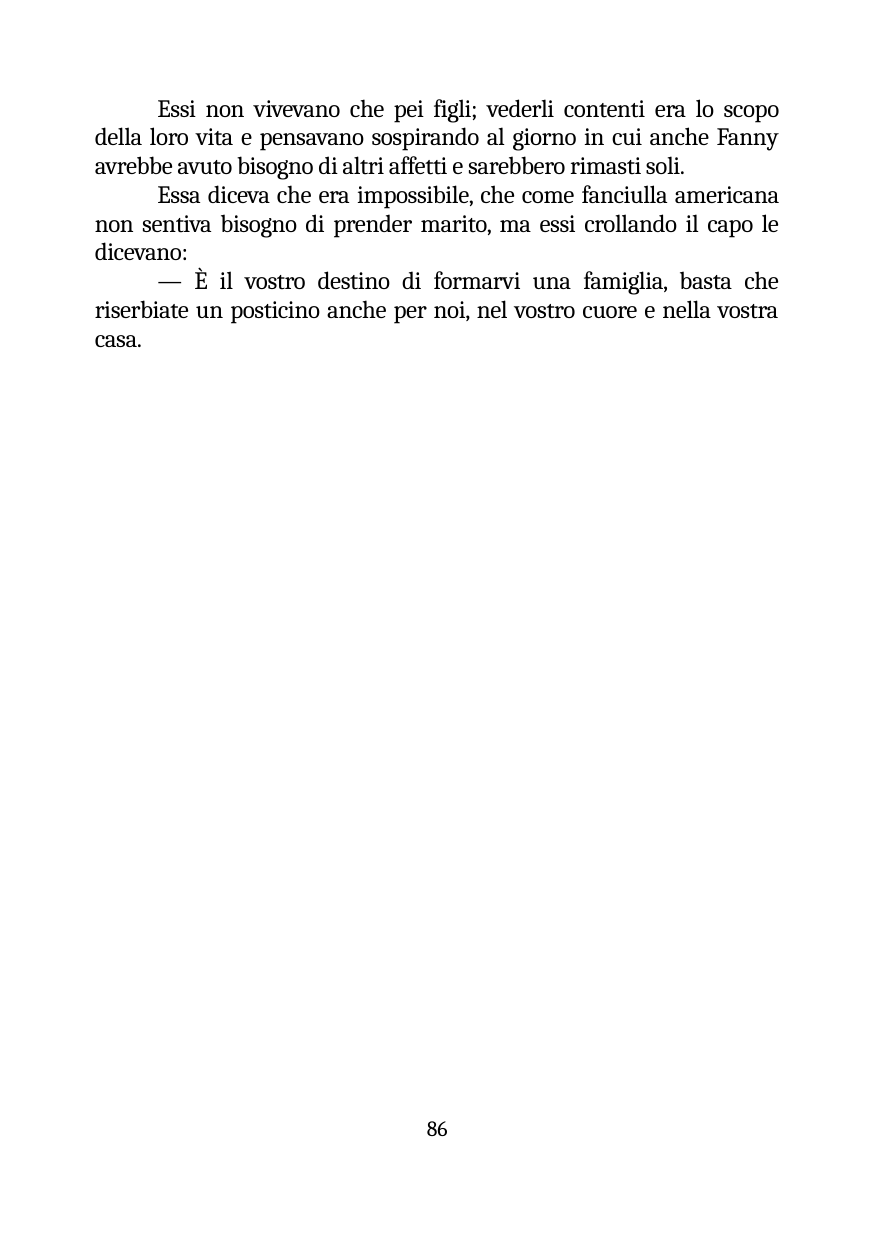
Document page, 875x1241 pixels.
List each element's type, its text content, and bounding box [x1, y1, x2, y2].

text Essi non vivevano che pei figli; vederli contenti era lo scopo della loro vita e pensavano sospirando al giorno in cui anche Fanny avrebbe avuto bisogno di altri affetti e sarebbero rimasti soli. [94, 94, 779, 181]
text Essa diceva che era impossibile, che come fanciulla americana non sentiva bisogno di prender marito, ma essi crollando il capo le dicevano: [94, 181, 779, 267]
text — È il vostro destino di formarvi una famiglia, basta che riserbiate un posticino anche per noi, nel vostro cuore e nella vostra casa. [94, 267, 779, 353]
